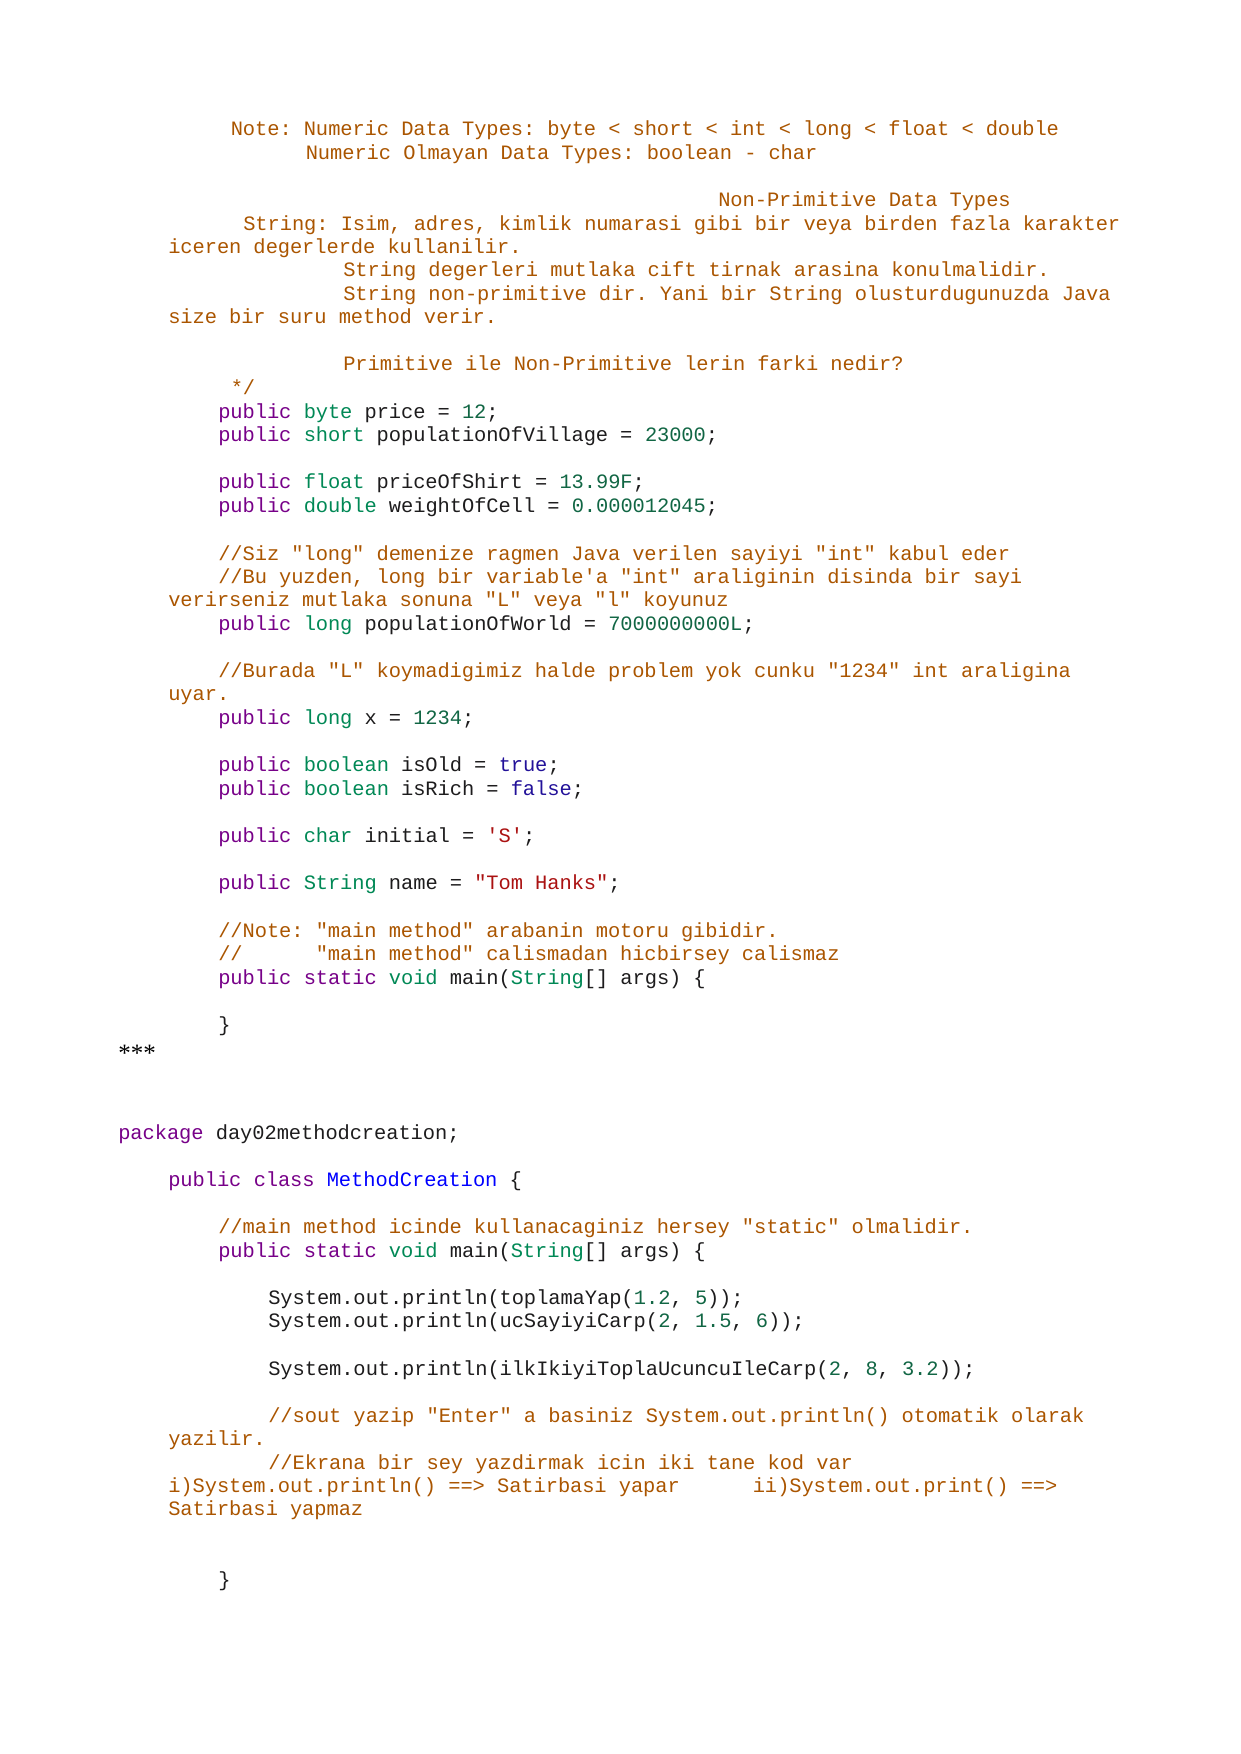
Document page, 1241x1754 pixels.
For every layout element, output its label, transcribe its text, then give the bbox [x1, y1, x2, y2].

text public char initial = 'S'; [168, 825, 1122, 849]
text */ [168, 377, 1122, 401]
text //main method icinde kullanacaginiz hersey "static" olmalidir. [168, 1216, 1122, 1239]
text System.out.println(ilkIkiyiToplaUcuncuIleCarp(2, 8, 3.2)); [168, 1358, 1122, 1381]
text ​ [168, 519, 1122, 542]
text public byte price = 12; [168, 401, 1122, 424]
text ​ [168, 849, 1122, 872]
text public class MethodCreation { [168, 1169, 1122, 1192]
text ​ [168, 1521, 1122, 1545]
text ​ [168, 330, 1122, 353]
text Numeric Olmayan Data Types: boolean - char [168, 142, 1122, 165]
text ​ [168, 448, 1122, 472]
text //Ekrana bir sey yazdirmak icin iki tane kod var i)System.out.println() ==> Satirbasi yapar ii)System.out.print() ==> Satirbasi yapmaz [168, 1452, 1122, 1521]
text ​ [168, 636, 1122, 660]
text public float priceOfShirt = 13.99F; [168, 472, 1122, 495]
text public boolean isRich = false; [168, 778, 1122, 801]
text Primitive ile Non-Primitive lerin farki nedir? [168, 353, 1122, 377]
text System.out.println(toplamaYap(1.2, 5)); [168, 1287, 1122, 1311]
text // "main method" calismadan hicbirsey calismaz [168, 943, 1122, 967]
text } [168, 1569, 1122, 1592]
text public long populationOfWorld = 7000000000L; [168, 613, 1122, 636]
text ​ [168, 1545, 1122, 1569]
text public double weightOfCell = 0.000012045; [168, 495, 1122, 519]
text public short populationOfVillage = 23000; [168, 424, 1122, 448]
text //sout yazip "Enter" a basiniz System.out.println() otomatik olarak yazilir. [168, 1405, 1122, 1452]
text public static void main(String[] args) { [168, 1239, 1122, 1263]
text System.out.println(ucSayiyiCarp(2, 1.5, 6)); [168, 1311, 1122, 1334]
text String: Isim, adres, kimlik numarasi gibi bir veya birden fazla karakter iceren degerlerde kullanilir. [168, 213, 1122, 259]
text ​ [168, 1146, 1122, 1169]
text ​ [168, 1192, 1122, 1216]
text public String name = "Tom Hanks"; [168, 872, 1122, 896]
text Note: Numeric Data Types: byte < short < int < long < float < double [168, 118, 1122, 142]
text *** [118, 1038, 1122, 1067]
text //Note: "main method" arabanin motoru gibidir. [168, 919, 1122, 943]
text public boolean isOld = true; [168, 754, 1122, 778]
text ​ [168, 1381, 1122, 1405]
text ​ [168, 730, 1122, 754]
text ​ [168, 991, 1122, 1014]
text ​ [168, 1592, 1122, 1616]
text //Siz "long" demenize ragmen Java verilen sayiyi "int" kabul eder [168, 542, 1122, 566]
text ​ [168, 896, 1122, 919]
text String degerleri mutlaka cift tirnak arasina konulmalidir. [168, 259, 1122, 283]
text public static void main(String[] args) { [168, 967, 1122, 991]
text } [168, 1014, 1122, 1038]
text package day02methodcreation; [118, 1123, 1122, 1146]
text Non-Primitive Data Types [168, 189, 1122, 213]
text //Bu yuzden, long bir variable'a "int" araliginin disinda bir sayi verirseniz mutlaka sonuna "L" veya "l" koyunuz [168, 566, 1122, 613]
text String non-primitive dir. Yani bir String olusturdugunuzda Java size bir suru method verir. [168, 283, 1122, 330]
text ​ [168, 1334, 1122, 1358]
text //Burada "L" koymadigimiz halde problem yok cunku "1234" int araligina uyar. [168, 660, 1122, 707]
text ​ [168, 1263, 1122, 1287]
text ​ [168, 801, 1122, 825]
text ​ [168, 165, 1122, 189]
text public long x = 1234; [168, 707, 1122, 730]
